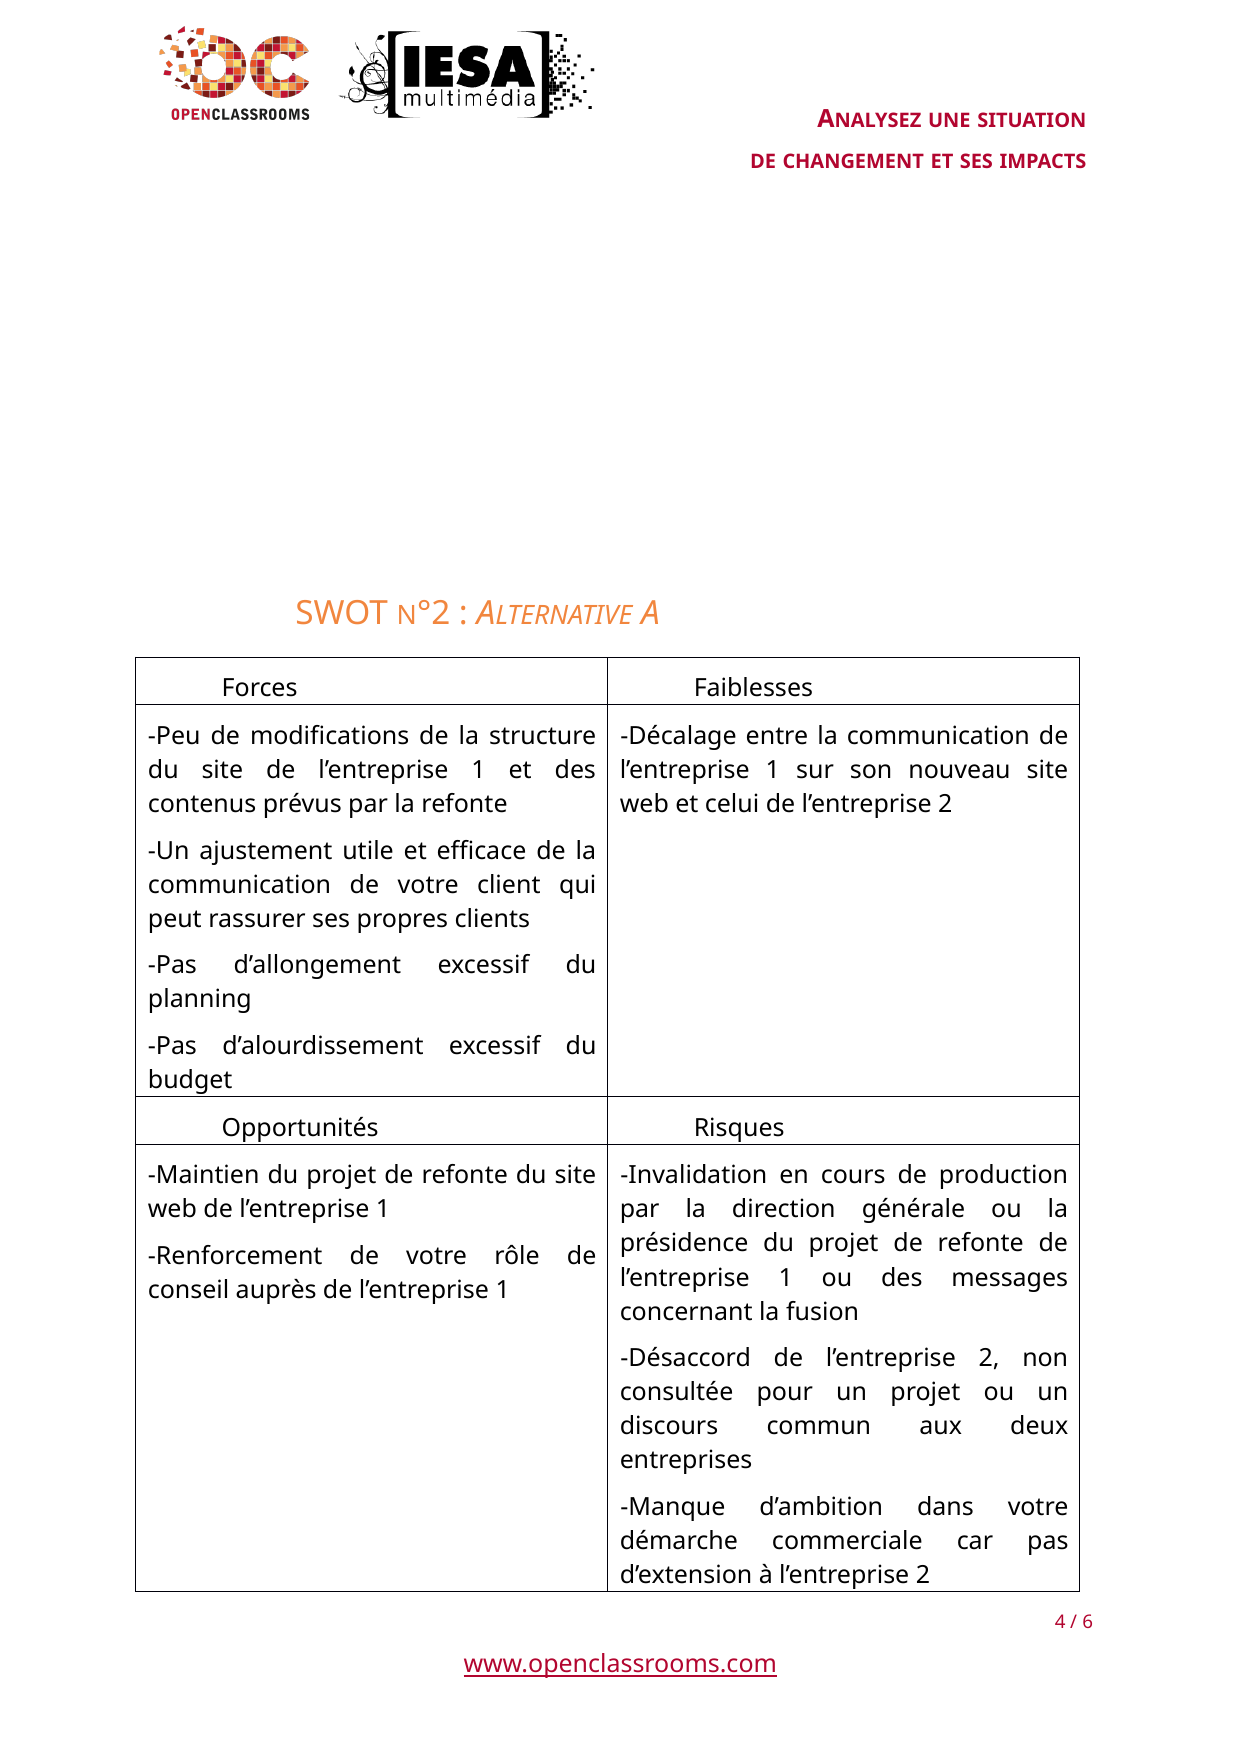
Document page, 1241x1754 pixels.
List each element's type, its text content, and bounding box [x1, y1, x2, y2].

table_cell Risques [608, 1097, 1079, 1143]
table_header Faiblesses [608, 658, 1079, 704]
picture [335, 27, 598, 121]
table_cell -Peu de modifications de la structure du site de l’entreprise 1 et des contenus prévus par la refonte -Un ajustement utile et efficace de la communication de votre client qui peut rassurer ses propres clients -Pas d’allongement excessif du planning -Pas d’alourdissement excessif du budget [136, 705, 607, 1096]
table_cell -Décalage entre la communication de l’entreprise 1 sur son nouveau site web et celui de l’entreprise 2 [608, 705, 1079, 1096]
picture [153, 16, 315, 130]
table_cell Opportunités [136, 1097, 607, 1143]
table_cell -Maintien du projet de refonte du site web de l’entreprise 1 -Renforcement de votre rôle de conseil auprès de l’entreprise 1 [136, 1145, 607, 1591]
table_header Forces [136, 658, 607, 704]
table_cell -Invalidation en cours de production par la direction générale ou la présidence du projet de refonte de l’entreprise 1 ou des messages concernant la fusion -Désaccord de l’entreprise 2, non consultée pour un projet ou un discours commun aux deux entreprises -Manque d’ambition dans votre démarche commerciale car pas d’extension à l’entreprise 2 [608, 1145, 1079, 1591]
subtitle SWOT n°2 : Alternative A [221, 588, 1093, 634]
